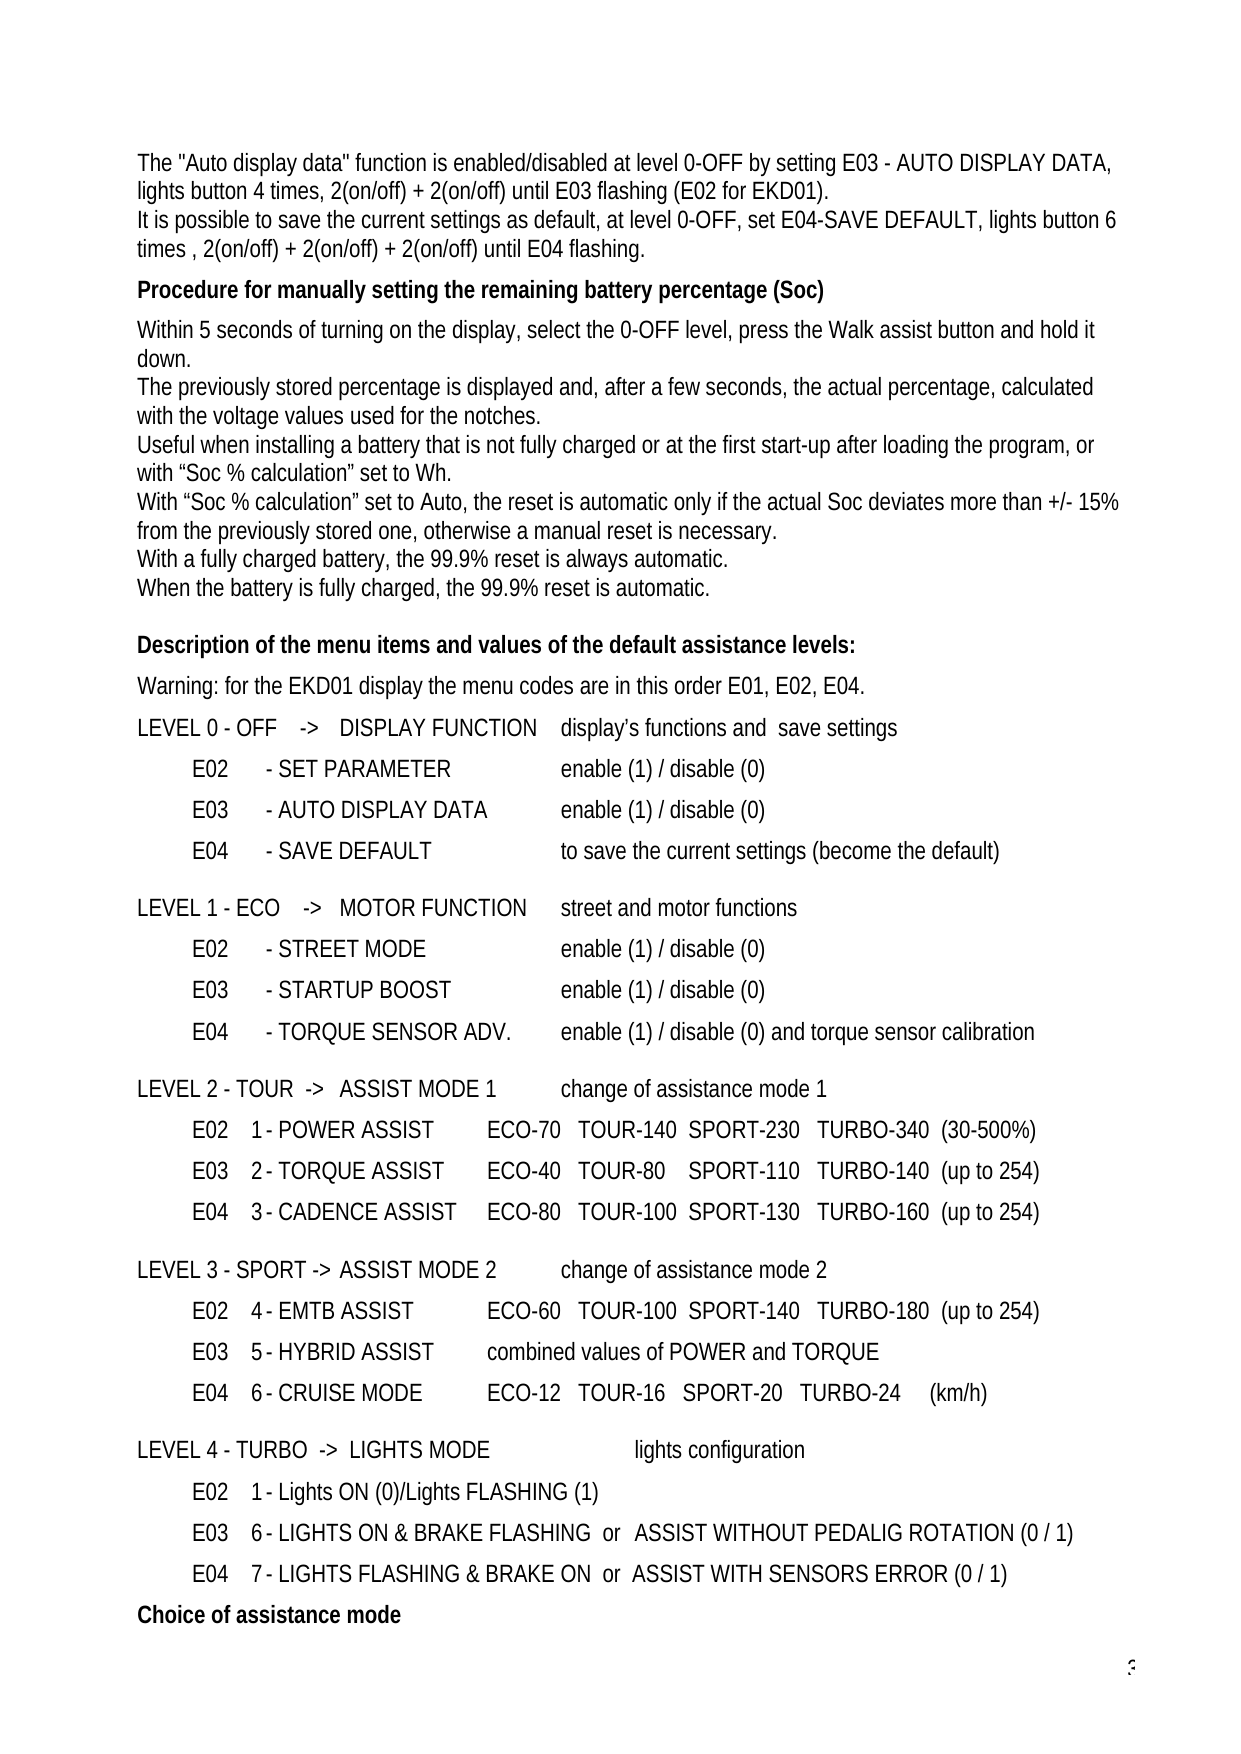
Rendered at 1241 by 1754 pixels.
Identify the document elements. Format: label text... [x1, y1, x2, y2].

text LEVEL 4 - TURBO -> LIGHTS MODE lights configuration [137, 1435, 1125, 1464]
text With a fully charged battery, the 99.9% reset is always automatic. [137, 544, 1125, 573]
text Choice of assistance mode [137, 1600, 1125, 1629]
text E03 5 - HYBRID ASSIST combined values of POWER and TORQUE [137, 1337, 1125, 1366]
text Useful when installing a battery that is not fully charged or at the first start-up after loading the program, or with “Soc % calculation” set to Wh. [137, 430, 1125, 487]
text E03 6 - LIGHTS ON & BRAKE FLASHING or ASSIST WITHOUT PEDALIG ROTATION (0 / 1) [137, 1518, 1125, 1546]
text E04 3 - CADENCE ASSIST ECO-80 TOUR-100 SPORT-130 TURBO-160 (up to 254) [137, 1197, 1125, 1226]
text E02 - SET PARAMETER enable (1) / disable (0) [137, 754, 1125, 782]
text LEVEL 2 - TOUR -> ASSIST MODE 1 change of assistance mode 1 [137, 1074, 1125, 1103]
text LEVEL 1 - ECO -> MOTOR FUNCTION street and motor functions [137, 893, 1125, 922]
text The previously stored percentage is displayed and, after a few seconds, the actual percentage, calculated with the voltage values ​​used for the notches. [137, 372, 1125, 430]
text Warning: for the EKD01 display the menu codes are in this order E01, E02, E04. [137, 671, 1125, 700]
text E03 - AUTO DISPLAY DATA enable (1) / disable (0) [137, 795, 1125, 823]
text Description of the menu items and values of the default assistance levels: [137, 630, 1125, 659]
text E02 1 - POWER ASSIST ECO-70 TOUR-140 SPORT-230 TURBO-340 (30-500%) [137, 1115, 1125, 1144]
text When the battery is fully charged, the 99.9% reset is automatic. [137, 573, 1125, 602]
text E02 - STREET MODE enable (1) / disable (0) [137, 934, 1125, 963]
text E04 7 - LIGHTS FLASHING & BRAKE ON or ASSIST WITH SENSORS ERROR (0 / 1) [137, 1559, 1125, 1587]
text LEVEL 3 - SPORT -> ASSIST MODE 2 change of assistance mode 2 [137, 1255, 1125, 1283]
text Procedure for manually setting the remaining battery percentage (Soc) [137, 275, 1125, 303]
text It is possible to save the current settings as default, at level 0-OFF, set E04-SAVE DEFAULT, lights button 6 times , 2(on/off) + 2(on/off) + 2(on/off) until E04 flashing. [137, 205, 1125, 262]
text The "Auto display data" function is enabled/disabled at level 0-OFF by setting E03 - AUTO DISPLAY DATA, lights button 4 times, 2(on/off) + 2(on/off) until E03 flashing (E02 for EKD01). [137, 148, 1125, 205]
text E02 1 - Lights ON (0)/Lights FLASHING (1) [137, 1477, 1125, 1505]
text Within 5 seconds of turning on the display, select the 0-OFF level, press the Walk assist button and hold it down. [137, 315, 1125, 372]
text E02 4 - EMTB ASSIST ECO-60 TOUR-100 SPORT-140 TURBO-180 (up to 254) [137, 1296, 1125, 1324]
text E04 - SAVE DEFAULT to save the current settings (become the default) [137, 836, 1125, 864]
text E03 2 - TORQUE ASSIST ECO-40 TOUR-80 SPORT-110 TURBO-140 (up to 254) [137, 1156, 1125, 1185]
text LEVEL 0 - OFF -> DISPLAY FUNCTION display’s functions and save settings [137, 712, 1125, 741]
text E03 - STARTUP BOOST enable (1) / disable (0) [137, 976, 1125, 1004]
text With “Soc % calculation” set to Auto, the reset is automatic only if the actual Soc deviates more than +/- 15% from the previously stored one, otherwise a manual reset is necessary. [137, 487, 1125, 544]
text E04 - TORQUE SENSOR ADV. enable (1) / disable (0) and torque sensor calibration [137, 1017, 1125, 1045]
text E04 6 - CRUISE MODE ECO-12 TOUR-16 SPORT-20 TURBO-24 (km/h) [137, 1378, 1125, 1407]
